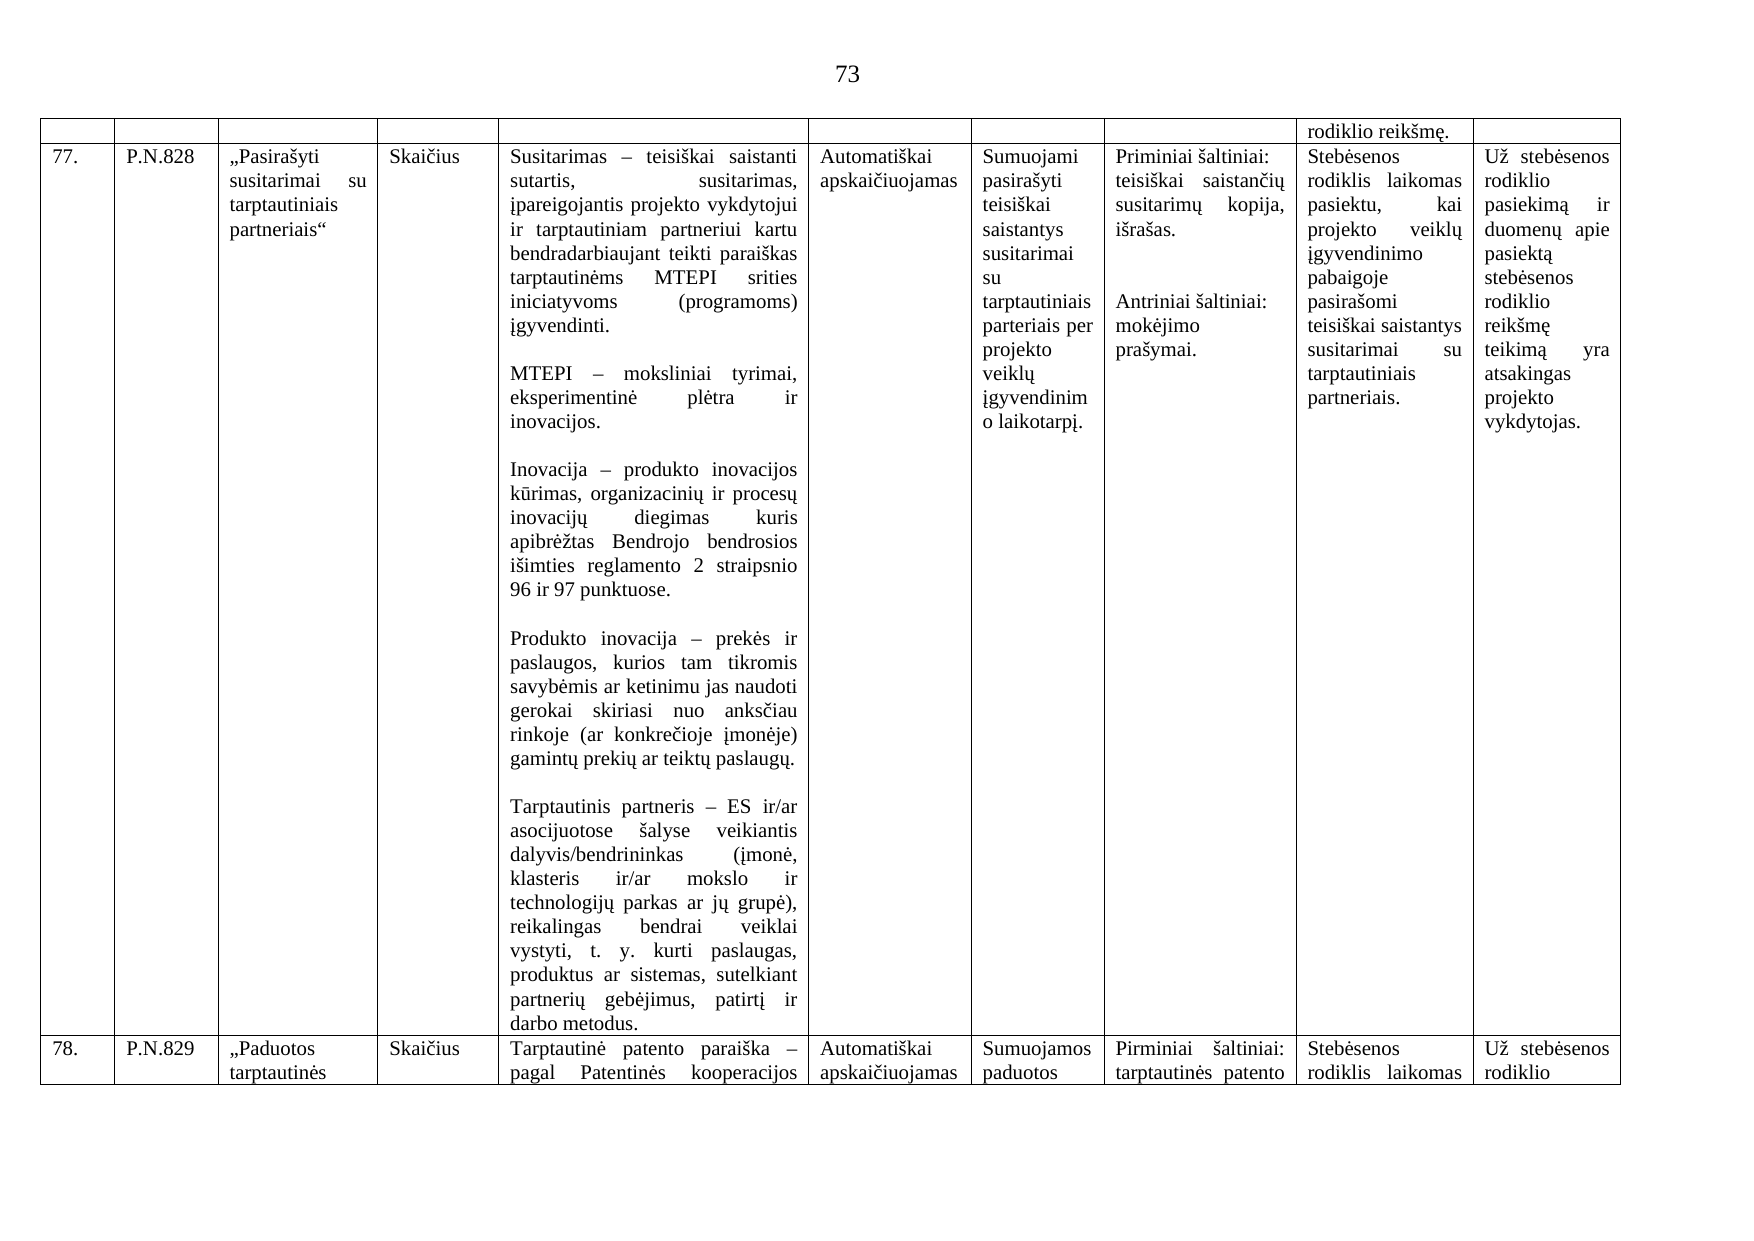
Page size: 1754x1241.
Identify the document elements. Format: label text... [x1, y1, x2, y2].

table_cell [115, 119, 218, 143]
table_cell Stebėsenos rodiklis laikomas pasiektu, kai projekto veiklų įgyvendinimo pabaigoje pasirašomi teisiškai saistantys susitarimai su tarptautiniais partneriais. [1297, 144, 1473, 1034]
table_cell Automatiškai apskaičiuojamas [809, 1036, 971, 1084]
table_cell P.N.828 [115, 144, 218, 1034]
table_cell [972, 119, 1104, 143]
table_cell Pirminiai šaltiniai: tarptautinės patento [1105, 1036, 1296, 1084]
table_cell Priminiai šaltiniai: teisiškai saistančių susitarimų kopija, išrašas. Antriniai šaltiniai: mokėjimo prašymai. [1105, 144, 1296, 1034]
table_cell Stebėsenos rodiklis laikomas [1297, 1036, 1473, 1084]
table_cell Sumuojamos paduotos [972, 1036, 1104, 1084]
table_cell 78. [41, 1036, 114, 1084]
table_cell [378, 119, 498, 143]
table_cell [219, 119, 377, 143]
table_cell [41, 119, 114, 143]
table_cell Susitarimas – teisiškai saistanti sutartis, susitarimas, įpareigojantis projekto vykdytojui ir tarptautiniam partneriui kartu bendradarbiaujant teikti paraiškas tarptautinėms MTEPI srities iniciatyvoms (programoms) įgyvendinti. MTEPI – moksliniai tyrimai, eksperimentinė plėtra ir inovacijos. Inovacija – produkto inovacijos kūrimas, organizacinių ir procesų inovacijų diegimas kuris apibrėžtas Bendrojo bendrosios išimties reglamento 2 straipsnio 96 ir 97 punktuose. Produkto inovacija – prekės ir paslaugos, kurios tam tikromis savybėmis ar ketinimu jas naudoti gerokai skiriasi nuo anksčiau rinkoje (ar konkrečioje įmonėje) gamintų prekių ar teiktų paslaugų. Tarptautinis partneris – ES ir/ar asocijuotose šalyse veikiantis dalyvis/bendrininkas (įmonė, klasteris ir/ar mokslo ir technologijų parkas ar jų grupė), reikalingas bendrai veiklai vystyti, t. y. kurti paslaugas, produktus ar sistemas, sutelkiant partnerių gebėjimus, patirtį ir darbo metodus. [499, 144, 808, 1034]
table_cell [809, 119, 971, 143]
table_cell P.N.829 [115, 1036, 218, 1084]
table_cell Skaičius [378, 144, 498, 1034]
table_cell rodiklio reikšmę. [1297, 119, 1473, 143]
table_cell Sumuojami pasirašyti teisiškai saistantys susitarimai su tarptautiniais parteriais per projekto veiklų įgyvendinimo laikotarpį. [972, 144, 1104, 1034]
table_cell Už stebėsenos rodiklio pasiekimą ir duomenų apie pasiektą stebėsenos rodiklio reikšmę teikimą yra atsakingas projekto vykdytojas. [1474, 144, 1620, 1034]
table_cell „Pasirašyti susitarimai su tarptautiniais partneriais“ [219, 144, 377, 1034]
table_cell Automatiškai apskaičiuojamas [809, 144, 971, 1034]
table_cell „Paduotos tarptautinės [219, 1036, 377, 1084]
table_cell [1474, 119, 1620, 143]
table_cell Skaičius [378, 1036, 498, 1084]
table_cell 77. [41, 144, 114, 1034]
table_cell Už stebėsenos rodiklio [1474, 1036, 1620, 1084]
table_cell Tarptautinė patento paraiška – pagal Patentinės kooperacijos [499, 1036, 808, 1084]
